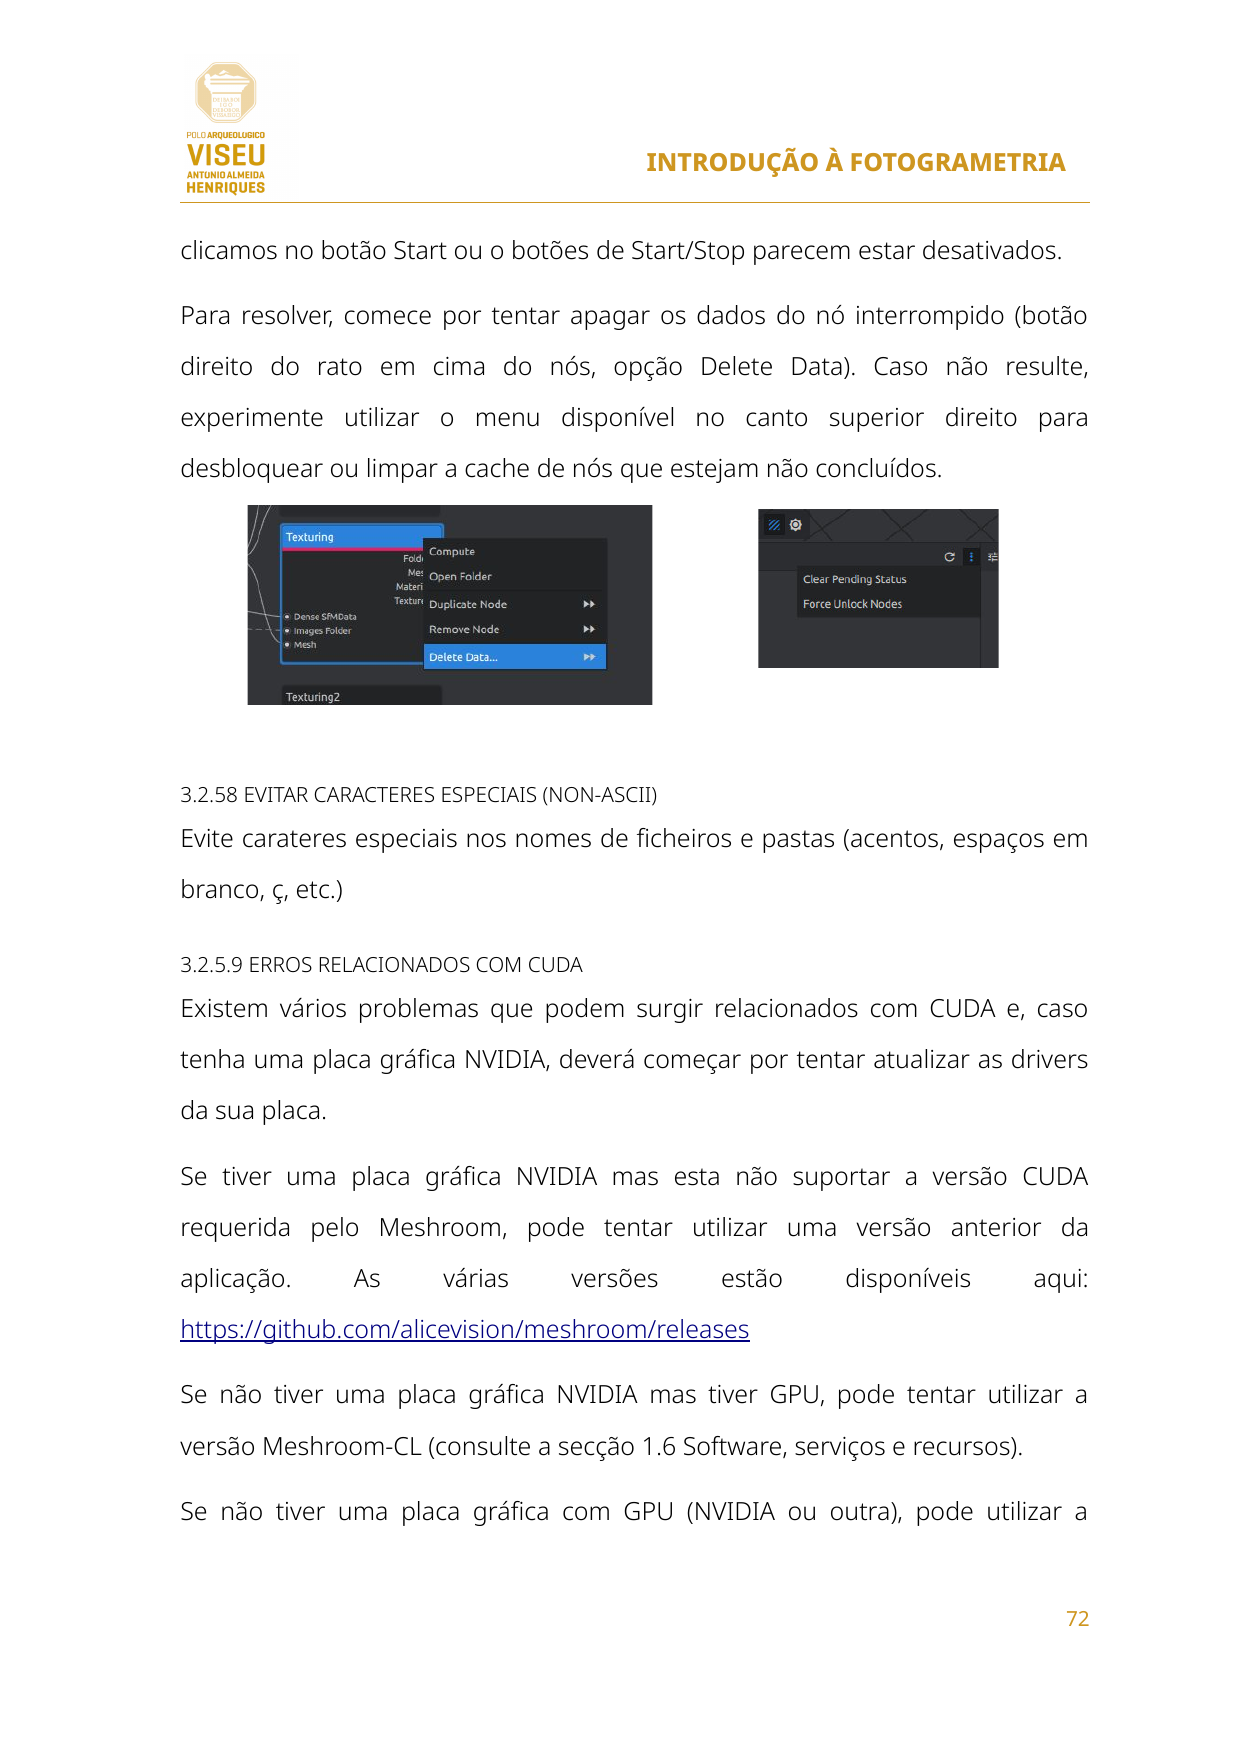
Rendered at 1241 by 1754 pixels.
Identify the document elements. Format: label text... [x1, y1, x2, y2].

text clicamos no botão Start ou o botões de Start/Stop parecem estar desativados. [180, 232, 1090, 266]
picture [247, 505, 653, 705]
text Evite carateres especiais nos nomes de ficheiros e pastas (acentos, espaços em branco, ç, etc.) [180, 821, 1090, 906]
subtitle 3.2.58 Evitar caracteres especiais (non-ASCII) [180, 780, 1090, 808]
text Existem vários problemas que podem surgir relacionados com CUDA e, caso tenha uma placa gráfica NVIDIA, deverá começar por tentar atualizar as drivers da sua placa. [180, 991, 1090, 1127]
text Se não tiver uma placa gráfica NVIDIA mas tiver GPU, pode tentar utilizar a versão Meshroom-CL (consulte a secção 1.6 Software, serviços e recursos). [180, 1377, 1090, 1462]
text Se não tiver uma placa gráfica com GPU (NVIDIA ou outra), pode utilizar a [180, 1494, 1090, 1528]
subtitle 3.2.5.9 Erros relacionados com CUDA [180, 950, 1090, 978]
picture [184, 54, 300, 202]
text Para resolver, comece por tentar apagar os dados do nó interrompido (botão direito do rato em cima do nós, opção Delete Data). Caso não resulte, experimente utilizar o menu disponível no canto superior direito para desbloquear ou limpar a cache de nós que estejam não concluídos. [180, 298, 1090, 485]
text Se tiver uma placa gráfica NVIDIA mas esta não suportar a versão CUDA requerida pelo Meshroom, pode tentar utilizar uma versão anterior da aplicação. As várias versões estão disponíveis aqui: https://github.com/alicevision/meshroom/releases [180, 1158, 1090, 1346]
picture [758, 509, 999, 668]
